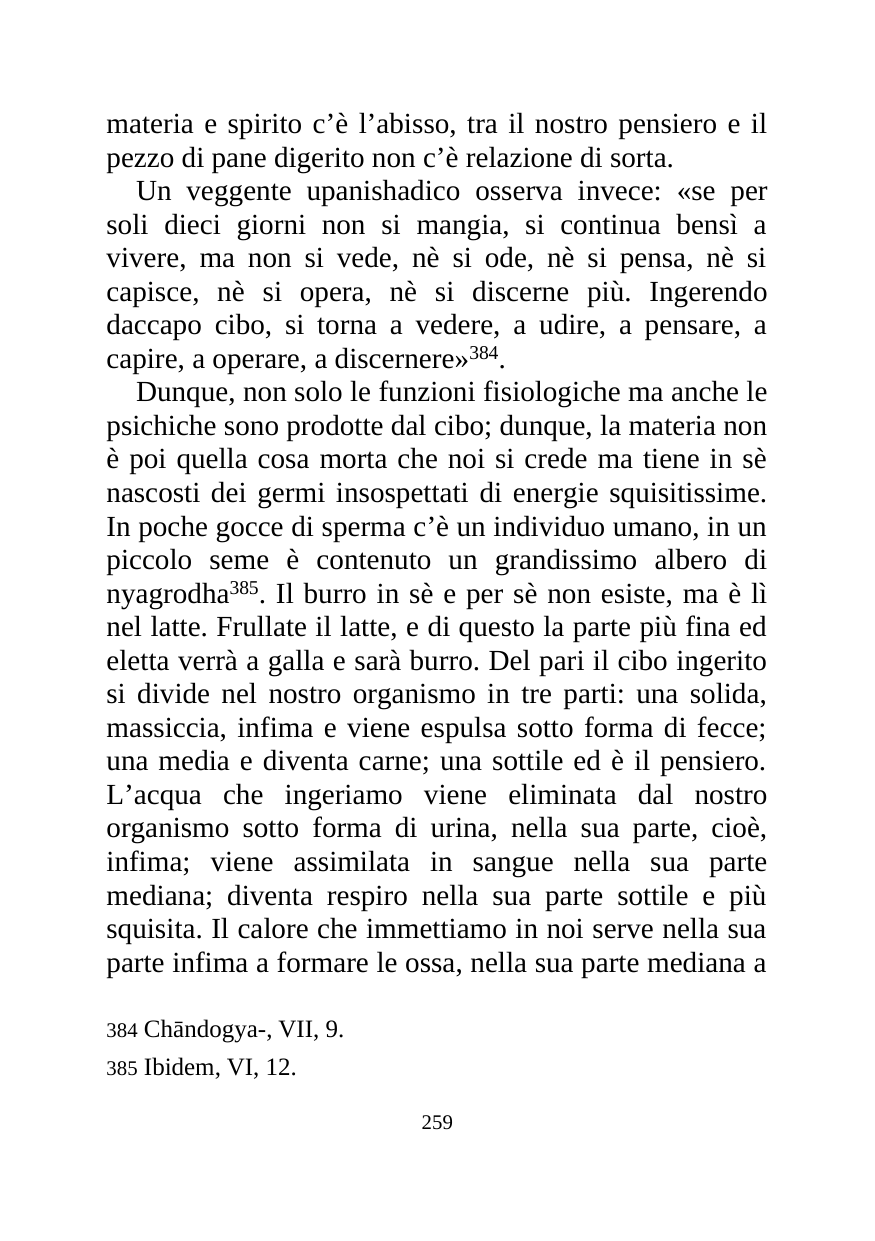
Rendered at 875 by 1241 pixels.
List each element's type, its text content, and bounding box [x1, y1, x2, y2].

text materia e spirito c’è l’abisso, tra il nostro pensiero e il pezzo di pane digerito non c’è relazione di sorta. [106, 106, 768, 173]
text Dunque, non solo le funzioni fisiologiche ma anche le psichiche sono prodotte dal cibo; dunque, la materia non è poi quella cosa morta che noi si crede ma tiene in sè nascosti dei germi insospettati di energie squisitissime. In poche gocce di sperma c’è un individuo umano, in un piccolo seme è contenuto un grandissimo albero di nyagrodha. Il burro in sè e per sè non esiste, ma è lì nel latte. Frullate il latte, e di questo la parte più fina ed eletta verrà a galla e sarà burro. Del pari il cibo ingerito si divide nel nostro organismo in tre parti: una solida, massiccia, infima e viene espulsa sotto forma di fecce; una media e diventa carne; una sottile ed è il pensiero. L’acqua che ingeriamo viene eliminata dal nostro organismo sotto forma di urina, nella sua parte, cioè, infima; viene assimilata in sangue nella sua parte mediana; diventa respiro nella sua parte sottile e più squisita. Il calore che immettiamo in noi serve nella sua parte infima a formare le ossa, nella sua parte mediana a [106, 374, 768, 978]
text Ibidem, VI, 12. [106, 1052, 768, 1080]
text Chāndogya-, VII, 9. [106, 1014, 768, 1043]
text Un veggente upanishadico osserva invece: «se per soli dieci giorni non si mangia, si continua bensì a vivere, ma non si vede, nè si ode, nè si pensa, nè si capisce, nè si opera, nè si discerne più. Ingerendo daccapo cibo, si torna a vedere, a udire, a pensare, a capire, a operare, a discernere». [106, 173, 768, 374]
